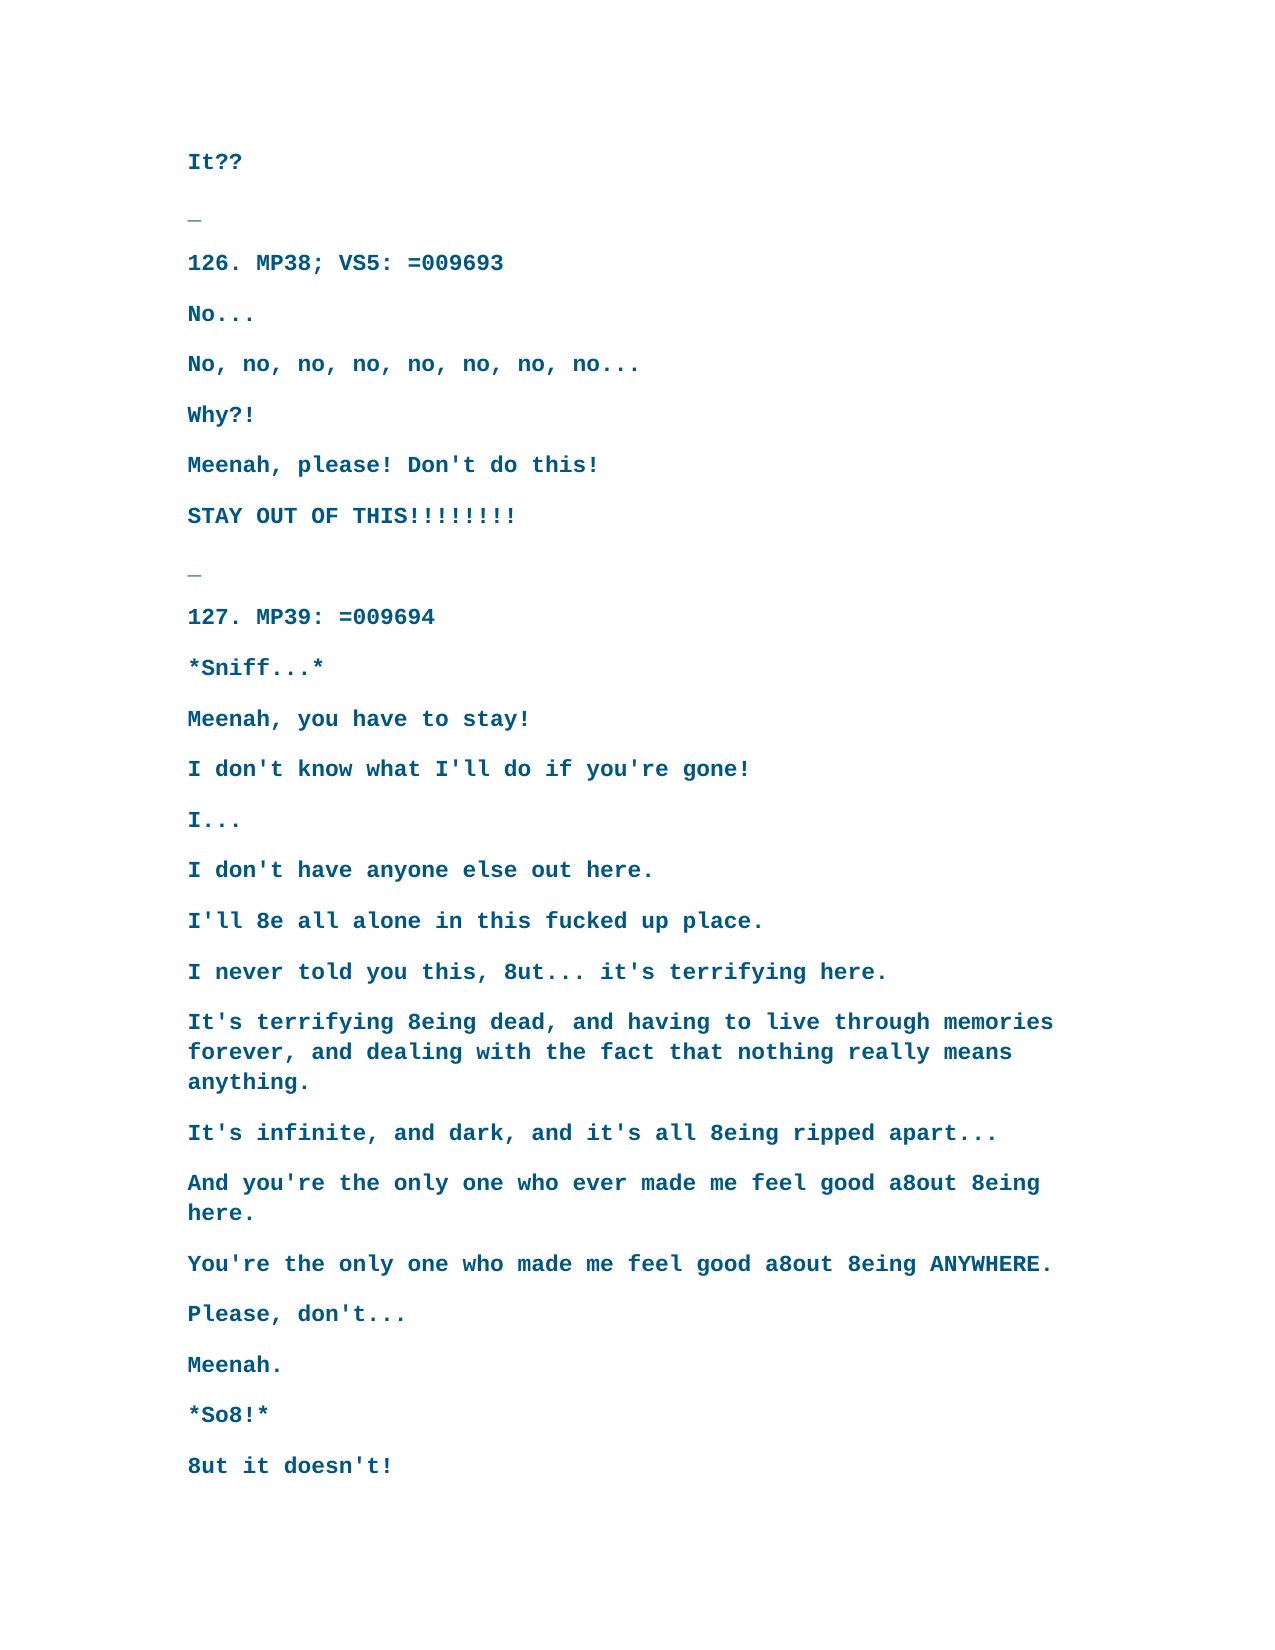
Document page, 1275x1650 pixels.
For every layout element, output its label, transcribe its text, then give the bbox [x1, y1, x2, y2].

text I don't know what I'll do if you're gone! [187, 757, 1087, 783]
text Why?! [187, 403, 1087, 429]
text And you're the only one who ever made me feel good a8out 8eing here. [187, 1171, 1087, 1227]
text *So8!* [187, 1404, 1087, 1430]
text It?? [187, 150, 1087, 176]
text 8ut it doesn't! [187, 1454, 1087, 1480]
text Meenah, you have to stay! [187, 707, 1087, 733]
text Please, don't... [187, 1302, 1087, 1328]
text No, no, no, no, no, no, no, no... [187, 352, 1087, 378]
text Meenah. [187, 1353, 1087, 1379]
text 127. MP39: =009694 [187, 606, 1087, 632]
text No... [187, 302, 1087, 328]
text I don't have anyone else out here. [187, 859, 1087, 885]
text You're the only one who made me feel good a8out 8eing ANYWHERE. [187, 1252, 1087, 1278]
text _ [187, 201, 1087, 227]
text I never told you this, 8ut... it's terrifying here. [187, 960, 1087, 986]
text I... [187, 808, 1087, 834]
text *Sniff...* [187, 656, 1087, 682]
text It's terrifying 8eing dead, and having to live through memories forever, and dealing with the fact that nothing really means anything. [187, 1011, 1087, 1096]
text I'll 8e all alone in this fucked up place. [187, 909, 1087, 935]
text STAY OUT OF THIS!!!!!!!! [187, 504, 1087, 530]
text 126. MP38; VS5: =009693 [187, 251, 1087, 277]
text It's infinite, and dark, and it's all 8eing ripped apart... [187, 1121, 1087, 1147]
text _ [187, 555, 1087, 581]
text Meenah, please! Don't do this! [187, 454, 1087, 480]
